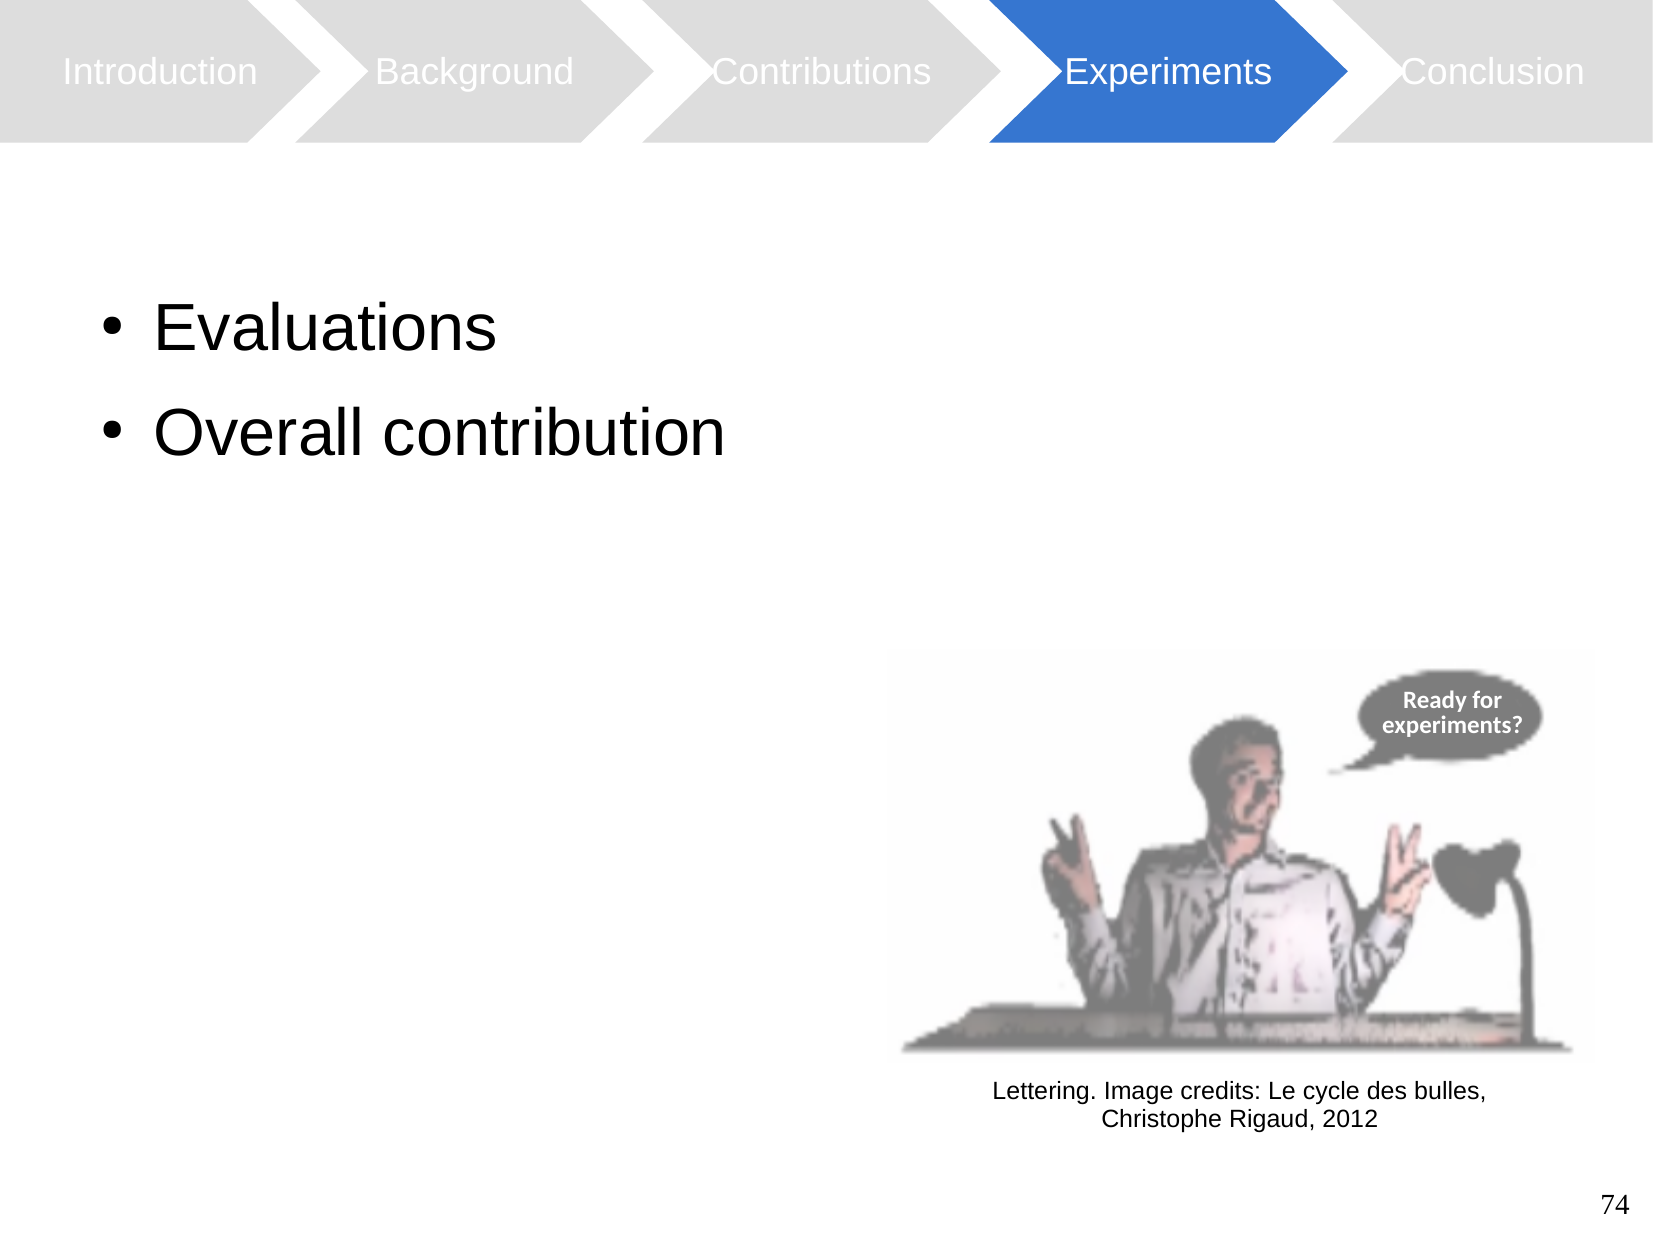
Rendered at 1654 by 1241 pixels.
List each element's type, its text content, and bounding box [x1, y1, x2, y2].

text_box Lettering. Image credits: Le cycle des bulles, Christophe Rigaud, 2012 [962, 1069, 1518, 1140]
text_box Ready for experiments? [1358, 682, 1548, 748]
text_box Conclusion [1332, 0, 1653, 143]
text_box Experiments [989, 0, 1348, 143]
text_box Background [295, 0, 654, 143]
list Evaluations Overall contribution [82, 290, 1217, 1010]
text_box Contributions [642, 0, 1001, 143]
text_box Introduction [0, 0, 321, 143]
picture [887, 649, 1595, 1063]
